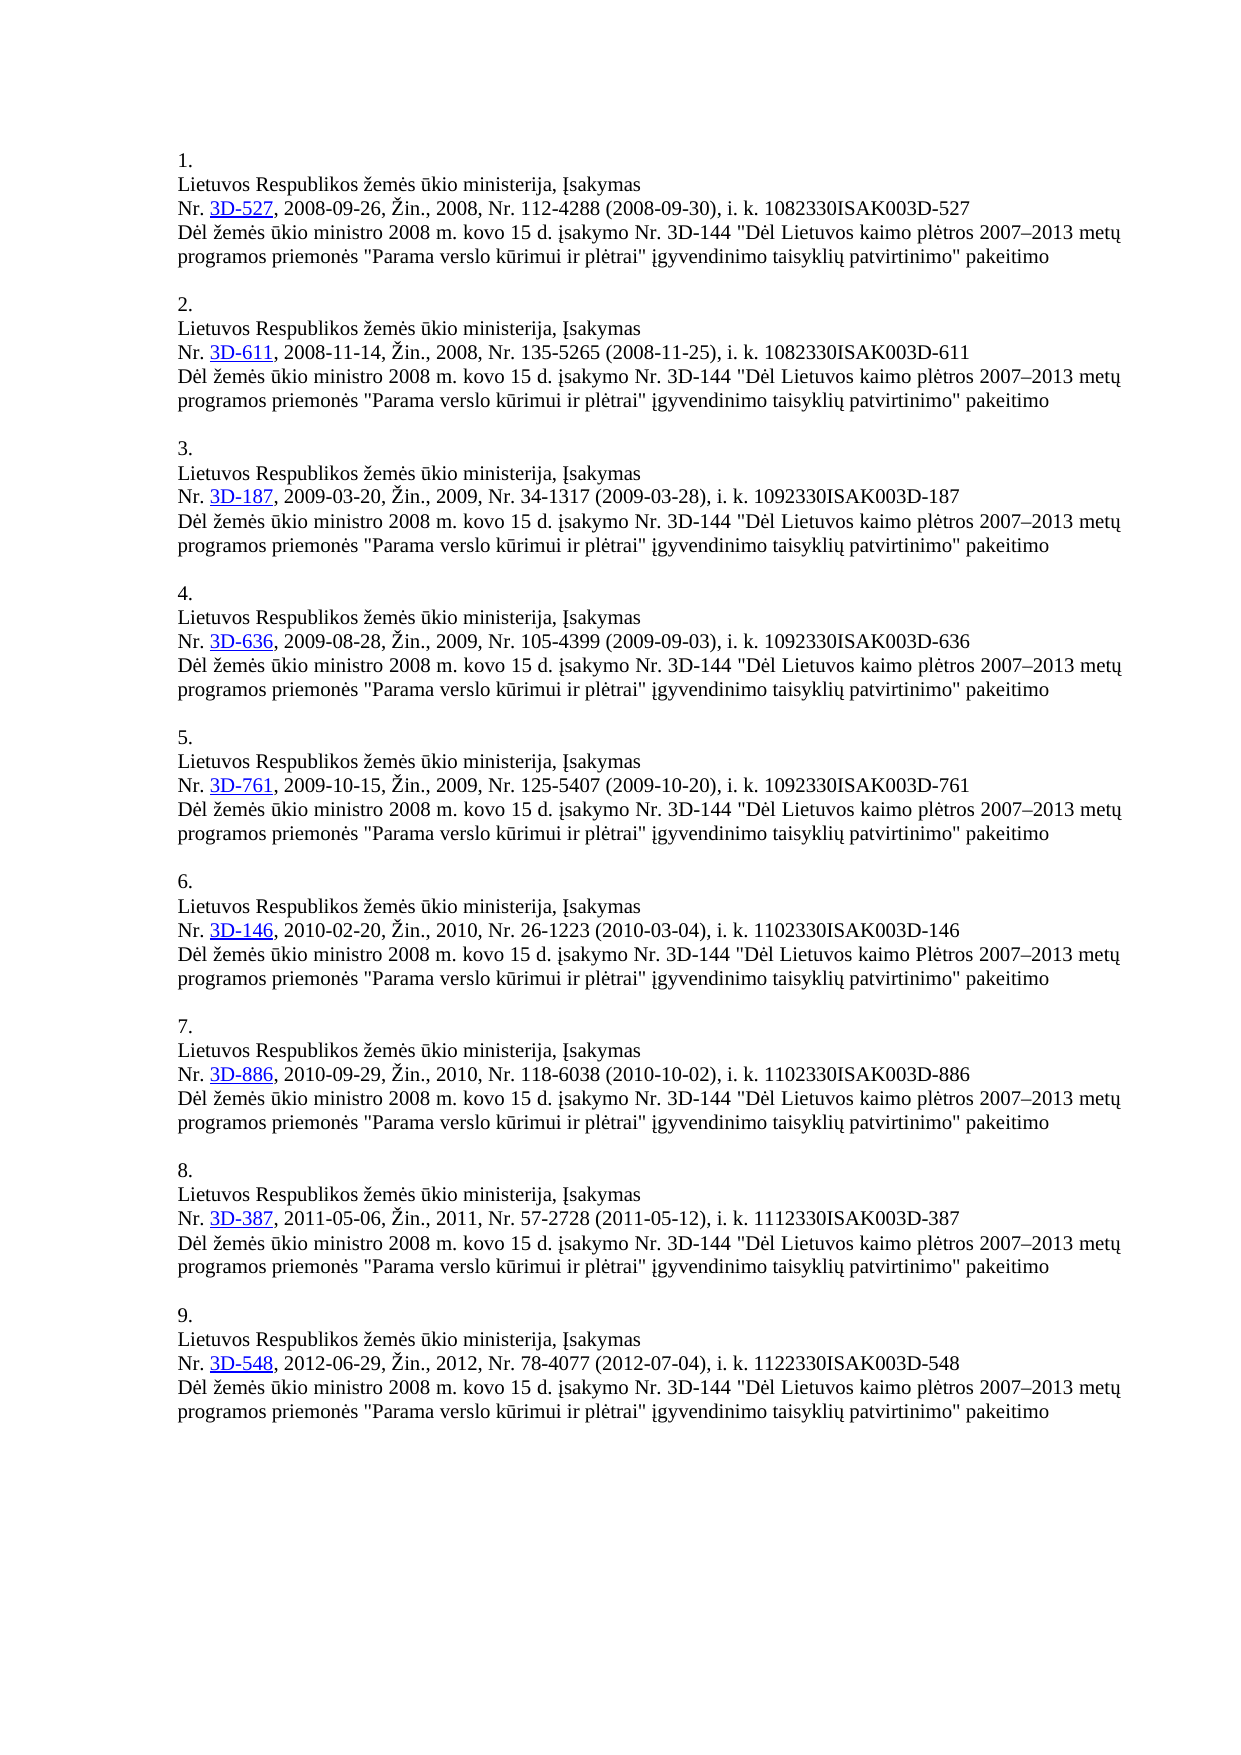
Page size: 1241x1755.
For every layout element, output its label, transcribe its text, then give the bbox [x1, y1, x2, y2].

text Dėl žemės ūkio ministro 2008 m. kovo 15 d. įsakymo Nr. 3D-144 "Dėl Lietuvos kaimo plėtros 2007–2013 metų programos priemonės "Parama verslo kūrimui ir plėtrai" įgyvendinimo taisyklių patvirtinimo" pakeitimo [177, 364, 1122, 412]
text Lietuvos Respublikos žemės ūkio ministerija, Įsakymas [177, 1038, 1122, 1062]
text Dėl žemės ūkio ministro 2008 m. kovo 15 d. įsakymo Nr. 3D-144 "Dėl Lietuvos kaimo plėtros 2007–2013 metų programos priemonės "Parama verslo kūrimui ir plėtrai" įgyvendinimo taisyklių patvirtinimo" pakeitimo [177, 653, 1122, 701]
text 9. [177, 1303, 1122, 1327]
text Nr. 3D-636, 2009-08-28, Žin., 2009, Nr. 105-4399 (2009-09-03), i. k. 1092330ISAK003D-636 [177, 629, 1122, 653]
text 3. [177, 436, 1122, 460]
text 8. [177, 1158, 1122, 1182]
text Lietuvos Respublikos žemės ūkio ministerija, Įsakymas [177, 1182, 1122, 1206]
text 6. [177, 869, 1122, 893]
text 1. [177, 148, 1122, 172]
text Lietuvos Respublikos žemės ūkio ministerija, Įsakymas [177, 749, 1122, 773]
text Nr. 3D-548, 2012-06-29, Žin., 2012, Nr. 78-4077 (2012-07-04), i. k. 1122330ISAK003D-548 [177, 1351, 1122, 1375]
text Dėl žemės ūkio ministro 2008 m. kovo 15 d. įsakymo Nr. 3D-144 "Dėl Lietuvos kaimo plėtros 2007–2013 metų programos priemonės "Parama verslo kūrimui ir plėtrai" įgyvendinimo taisyklių patvirtinimo" pakeitimo [177, 508, 1122, 557]
text Lietuvos Respublikos žemės ūkio ministerija, Įsakymas [177, 316, 1122, 340]
text Lietuvos Respublikos žemės ūkio ministerija, Įsakymas [177, 460, 1122, 484]
text Dėl žemės ūkio ministro 2008 m. kovo 15 d. įsakymo Nr. 3D-144 "Dėl Lietuvos kaimo plėtros 2007–2013 metų programos priemonės "Parama verslo kūrimui ir plėtrai" įgyvendinimo taisyklių patvirtinimo" pakeitimo [177, 1086, 1122, 1134]
text Nr. 3D-611, 2008-11-14, Žin., 2008, Nr. 135-5265 (2008-11-25), i. k. 1082330ISAK003D-611 [177, 340, 1122, 364]
text Dėl žemės ūkio ministro 2008 m. kovo 15 d. įsakymo Nr. 3D-144 "Dėl Lietuvos kaimo Plėtros 2007–2013 metų programos priemonės "Parama verslo kūrimui ir plėtrai" įgyvendinimo taisyklių patvirtinimo" pakeitimo [177, 942, 1122, 990]
text Nr. 3D-146, 2010-02-20, Žin., 2010, Nr. 26-1223 (2010-03-04), i. k. 1102330ISAK003D-146 [177, 918, 1122, 942]
text Dėl žemės ūkio ministro 2008 m. kovo 15 d. įsakymo Nr. 3D-144 "Dėl Lietuvos kaimo plėtros 2007–2013 metų programos priemonės "Parama verslo kūrimui ir plėtrai" įgyvendinimo taisyklių patvirtinimo" pakeitimo [177, 1375, 1122, 1423]
text Nr. 3D-187, 2009-03-20, Žin., 2009, Nr. 34-1317 (2009-03-28), i. k. 1092330ISAK003D-187 [177, 484, 1122, 508]
text Lietuvos Respublikos žemės ūkio ministerija, Įsakymas [177, 893, 1122, 918]
text 5. [177, 725, 1122, 749]
text Lietuvos Respublikos žemės ūkio ministerija, Įsakymas [177, 605, 1122, 629]
text 2. [177, 292, 1122, 316]
text Dėl žemės ūkio ministro 2008 m. kovo 15 d. įsakymo Nr. 3D-144 "Dėl Lietuvos kaimo plėtros 2007–2013 metų programos priemonės "Parama verslo kūrimui ir plėtrai" įgyvendinimo taisyklių patvirtinimo" pakeitimo [177, 220, 1122, 268]
text Lietuvos Respublikos žemės ūkio ministerija, Įsakymas [177, 1327, 1122, 1351]
text Lietuvos Respublikos žemės ūkio ministerija, Įsakymas [177, 172, 1122, 196]
text 7. [177, 1014, 1122, 1038]
text Nr. 3D-761, 2009-10-15, Žin., 2009, Nr. 125-5407 (2009-10-20), i. k. 1092330ISAK003D-761 [177, 773, 1122, 797]
text Dėl žemės ūkio ministro 2008 m. kovo 15 d. įsakymo Nr. 3D-144 "Dėl Lietuvos kaimo plėtros 2007–2013 metų programos priemonės "Parama verslo kūrimui ir plėtrai" įgyvendinimo taisyklių patvirtinimo" pakeitimo [177, 797, 1122, 845]
text 4. [177, 581, 1122, 605]
text Nr. 3D-886, 2010-09-29, Žin., 2010, Nr. 118-6038 (2010-10-02), i. k. 1102330ISAK003D-886 [177, 1062, 1122, 1086]
text Dėl žemės ūkio ministro 2008 m. kovo 15 d. įsakymo Nr. 3D-144 "Dėl Lietuvos kaimo plėtros 2007–2013 metų programos priemonės "Parama verslo kūrimui ir plėtrai" įgyvendinimo taisyklių patvirtinimo" pakeitimo [177, 1230, 1122, 1278]
text Nr. 3D-527, 2008-09-26, Žin., 2008, Nr. 112-4288 (2008-09-30), i. k. 1082330ISAK003D-527 [177, 196, 1122, 220]
text Nr. 3D-387, 2011-05-06, Žin., 2011, Nr. 57-2728 (2011-05-12), i. k. 1112330ISAK003D-387 [177, 1206, 1122, 1230]
